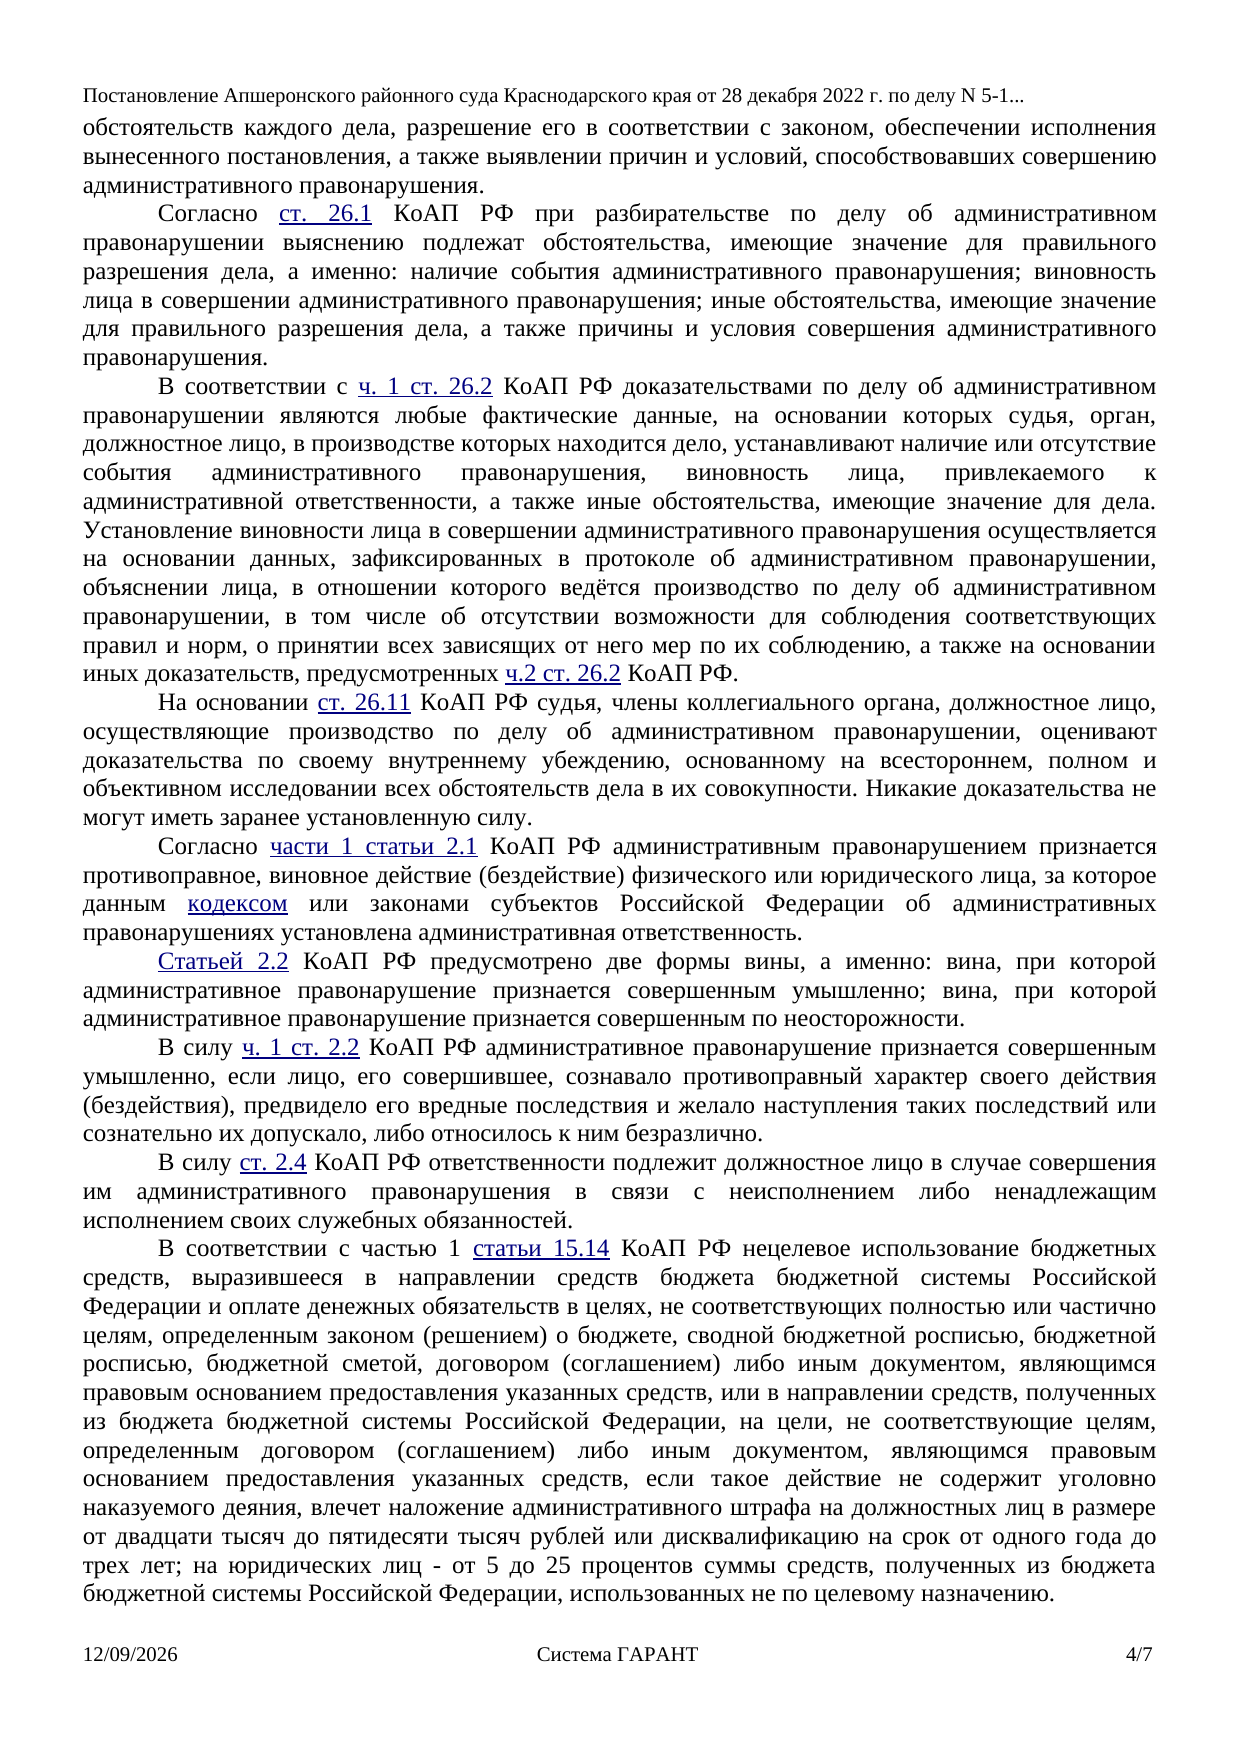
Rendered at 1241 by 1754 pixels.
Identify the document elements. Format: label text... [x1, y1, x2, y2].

text В соответствии с ч. 1 ст. 26.2 КоАП РФ доказательствами по делу об административном правонарушении являются любые фактические данные, на основании которых судья, орган, должностное лицо, в производстве которых находится дело, устанавливают наличие или отсутствие события административного правонарушения, виновность лица, привлекаемого к административной ответственности, а также иные обстоятельства, имеющие значение для дела. Установление виновности лица в совершении административного правонарушения осуществляется на основании данных, зафиксированных в протоколе об административном правонарушении, объяснении лица, в отношении которого ведётся производство по делу об административном правонарушении, в том числе об отсутствии возможности для соблюдения соответствующих правил и норм, о принятии всех зависящих от него мер по их соблюдению, а также на основании иных доказательств, предусмотренных ч.2 ст. 26.2 КоАП РФ. [83, 371, 1157, 687]
text Согласно ст. 26.1 КоАП РФ при разбирательстве по делу об административном правонарушении выяснению подлежат обстоятельства, имеющие значение для правильного разрешения дела, а именно: наличие события административного правонарушения; виновность лица в совершении административного правонарушения; иные обстоятельства, имеющие значение для правильного разрешения дела, а также причины и условия совершения административного правонарушения. [83, 198, 1157, 371]
text В соответствии с частью 1 статьи 15.14 КоАП РФ нецелевое использование бюджетных средств, выразившееся в направлении средств бюджета бюджетной системы Российской Федерации и оплате денежных обязательств в целях, не соответствующих полностью или частично целям, определенным законом (решением) о бюджете, сводной бюджетной росписью, бюджетной росписью, бюджетной сметой, договором (соглашением) либо иным документом, являющимся правовым основанием предоставления указанных средств, или в направлении средств, полученных из бюджета бюджетной системы Российской Федерации, на цели, не соответствующие целям, определенным договором (соглашением) либо иным документом, являющимся правовым основанием предоставления указанных средств, если такое действие не содержит уголовно наказуемого деяния, влечет наложение административного штрафа на должностных лиц в размере от двадцати тысяч до пятидесяти тысяч рублей или дисквалификацию на срок от одного года до трех лет; на юридических лиц - от 5 до 25 процентов суммы средств, полученных из бюджета бюджетной системы Российской Федерации, использованных не по целевому назначению. [83, 1233, 1157, 1607]
text В силу ст. 2.4 КоАП РФ ответственности подлежит должностное лицо в случае совершения им административного правонарушения в связи с неисполнением либо ненадлежащим исполнением своих служебных обязанностей. [83, 1147, 1157, 1233]
text На основании ст. 26.11 КоАП РФ судья, члены коллегиального органа, должностное лицо, осуществляющие производство по делу об административном правонарушении, оценивают доказательства по своему внутреннему убеждению, основанному на всестороннем, полном и объективном исследовании всех обстоятельств дела в их совокупности. Никакие доказательства не могут иметь заранее установленную силу. [83, 687, 1157, 831]
text Статьей 2.2 КоАП РФ предусмотрено две формы вины, а именно: вина, при которой административное правонарушение признается совершенным умышленно; вина, при которой административное правонарушение признается совершенным по неосторожности. [83, 946, 1157, 1032]
text В силу ч. 1 ст. 2.2 КоАП РФ административное правонарушение признается совершенным умышленно, если лицо, его совершившее, сознавало противоправный характер своего действия (бездействия), предвидело его вредные последствия и желало наступления таких последствий или сознательно их допускало, либо относилось к ним безразлично. [83, 1032, 1157, 1147]
text Согласно части 1 статьи 2.1 КоАП РФ административным правонарушением признается противоправное, виновное действие (бездействие) физического или юридического лица, за которое данным кодексом или законами субъектов Российской Федерации об административных правонарушениях установлена административная ответственность. [83, 831, 1157, 946]
text обстоятельств каждого дела, разрешение его в соответствии с законом, обеспечении исполнения вынесенного постановления, а также выявлении причин и условий, способствовавших совершению административного правонарушения. [83, 112, 1157, 198]
